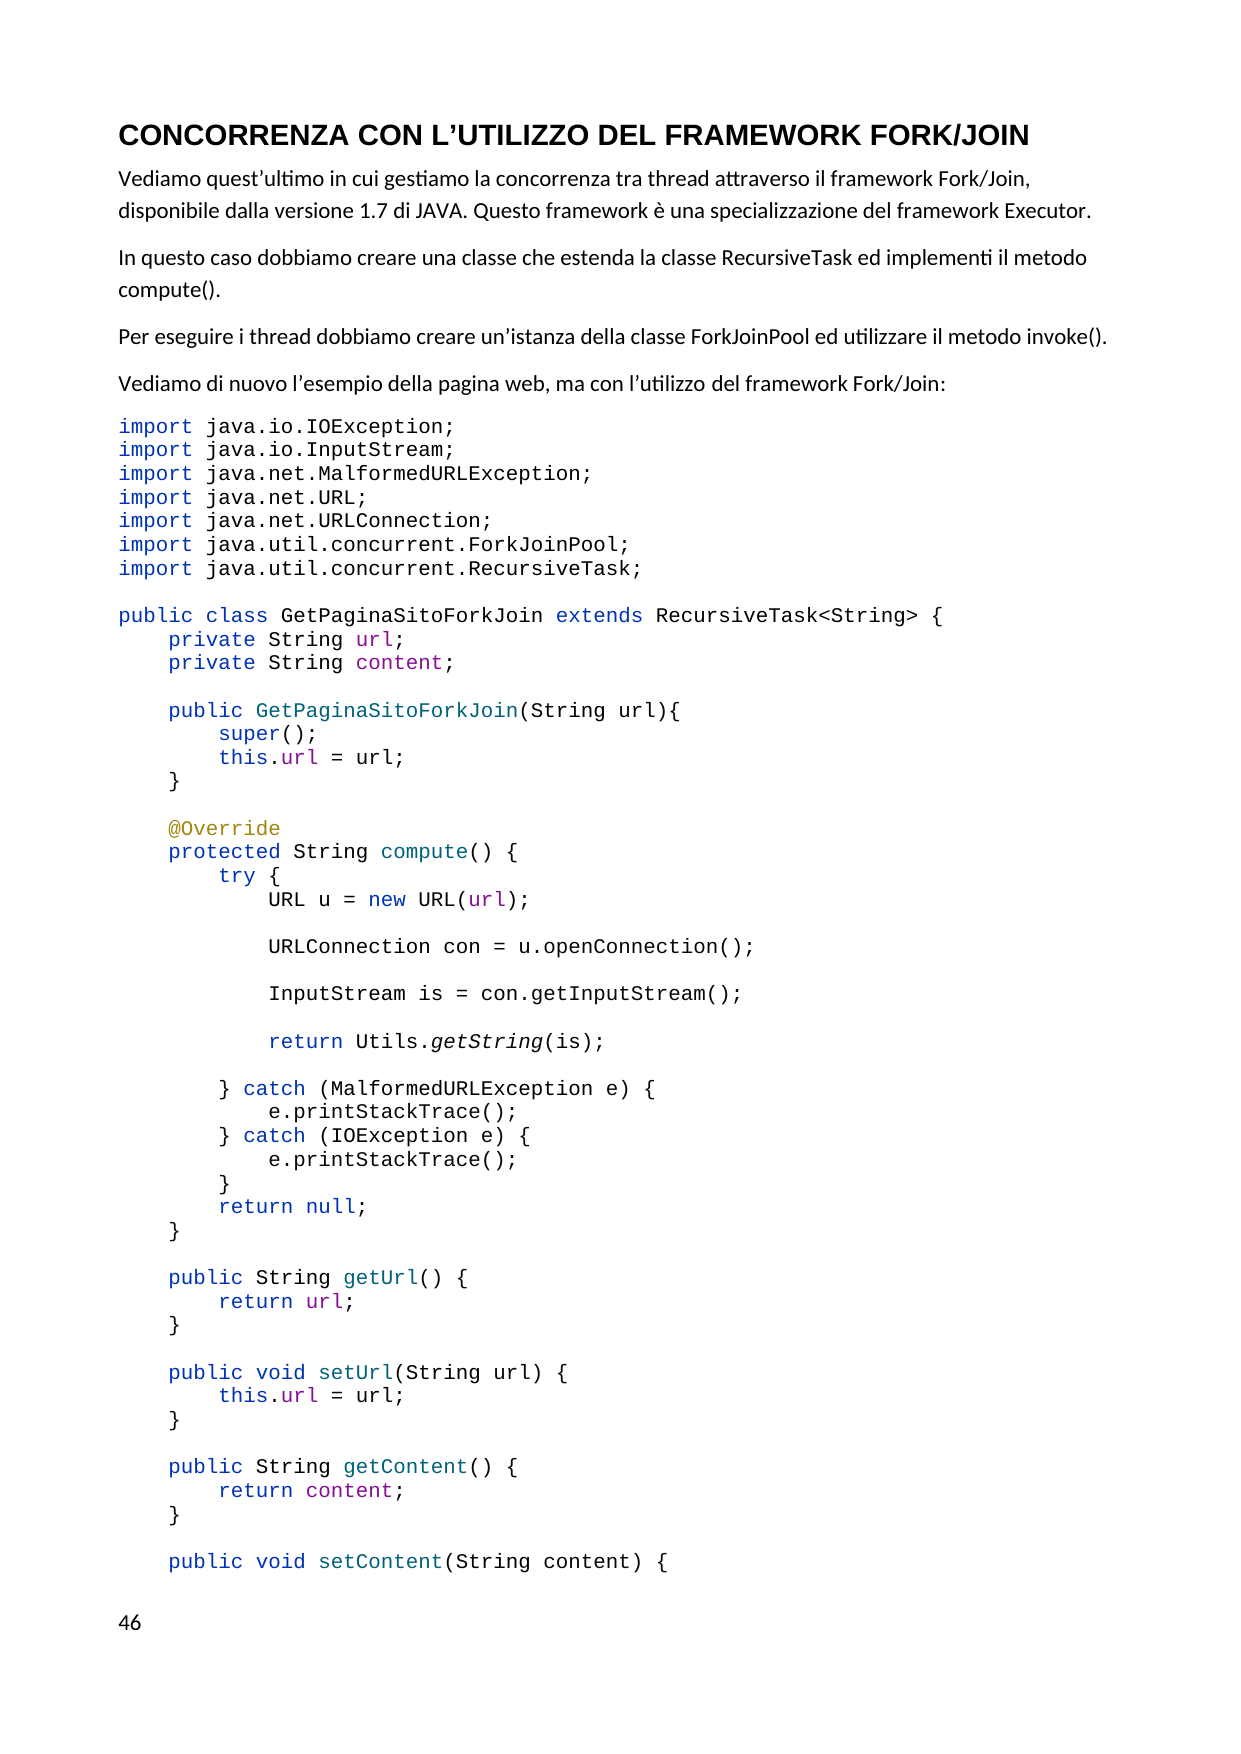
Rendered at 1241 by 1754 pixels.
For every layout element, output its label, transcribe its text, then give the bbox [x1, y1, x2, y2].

text Vediamo quest’ultimo in cui gestiamo la concorrenza tra thread attraverso il framework Fork/Join, disponibile dalla versione 1.7 di JAVA. Questo framework è una specializzazione del framework Executor. [118, 164, 1122, 224]
text In questo caso dobbiamo creare una classe che estenda la classe RecursiveTask ed implementi il metodo compute(). [118, 243, 1122, 303]
text Per eseguire i thread dobbiamo creare un’istanza della classe ForkJoinPool ed utilizzare il metodo invoke(). [118, 322, 1122, 350]
text Vediamo di nuovo l’esempio della pagina web, ma con l’utilizzo del framework Fork/Join: [118, 369, 1122, 397]
subtitle CONCORRENZA CON L’UTILIZZO DEL FRAMEWORK FORK/JOIN [118, 118, 1122, 152]
text import java.io.IOException; import java.io.InputStream; import java.net.MalformedURLException; import java.net.URL; import java.net.URLConnection; import java.util.concurrent.ForkJoinPool; import java.util.concurrent.RecursiveTask; public class GetPaginaSitoForkJoin extends RecursiveTask<String> { private String url; private String content; public GetPaginaSitoForkJoin(String url){ super(); this.url = url; } @Override protected String compute() { try { URL u = new URL(url); URLConnection con = u.openConnection(); InputStream is = con.getInputStream(); return Utils.getString(is); } catch (MalformedURLException e) { e.printStackTrace(); } catch (IOException e) { e.printStackTrace(); } return null; } public String getUrl() { return url; } public void setUrl(String url) { this.url = url; } public String getContent() { return content; } public void setContent(String content) { [118, 416, 1122, 1574]
